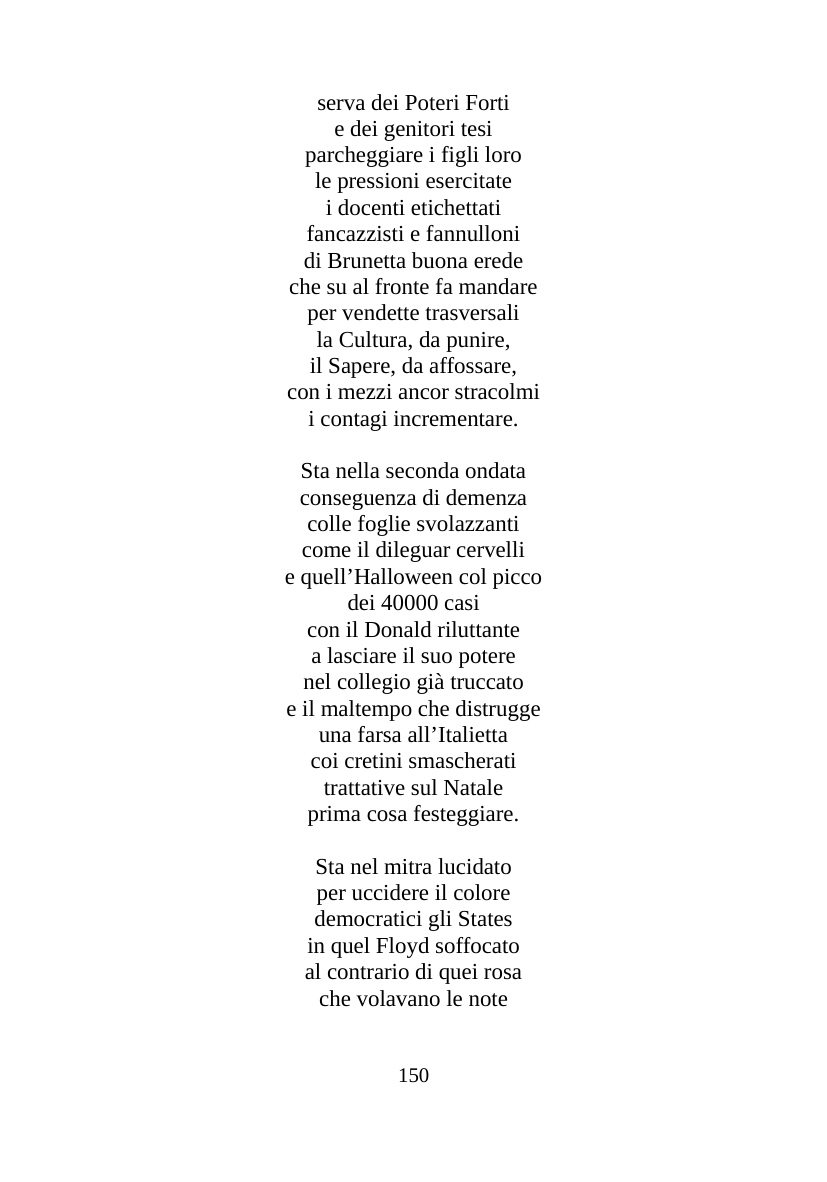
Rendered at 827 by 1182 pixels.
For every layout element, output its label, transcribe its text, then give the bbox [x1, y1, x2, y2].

text parcheggiare i figli loro [88, 141, 738, 168]
text fancazzisti e fannulloni [88, 220, 738, 247]
text i contagi incrementare. [88, 405, 738, 431]
text Sta nel mitra lucidato [88, 853, 738, 879]
text con il Donald riluttante [88, 616, 738, 642]
text conseguenza di demenza [88, 484, 738, 510]
text la Cultura, da punire, [88, 326, 738, 352]
text a lasciare il suo potere [88, 642, 738, 668]
text coi cretini smascherati [88, 747, 738, 774]
text Sta nella seconda ondata [88, 457, 738, 484]
text i docenti etichettati [88, 194, 738, 220]
text trattative sul Natale [88, 774, 738, 800]
text democratici gli States [88, 906, 738, 932]
text una farsa all’Italietta [88, 721, 738, 747]
text come il dileguar cervelli [88, 537, 738, 563]
text serva dei Poteri Forti [88, 88, 738, 115]
text e quell’Halloween col picco [88, 563, 738, 589]
text e il maltempo che distrugge [88, 695, 738, 721]
text il Sapere, da affossare, [88, 352, 738, 378]
text colle foglie svolazzanti [88, 510, 738, 537]
text al contrario di quei rosa che volavano le note [88, 958, 738, 1011]
text in quel Floyd soffocato [88, 932, 738, 958]
text per vendette trasversali [88, 299, 738, 326]
text con i mezzi ancor stracolmi [88, 378, 738, 405]
text le pressioni esercitate [88, 168, 738, 194]
text e dei genitori tesi [88, 115, 738, 141]
text per uccidere il colore [88, 879, 738, 906]
text di Brunetta buona erede [88, 247, 738, 273]
text nel collegio già truccato [88, 668, 738, 695]
text che su al fronte fa mandare [88, 273, 738, 299]
text prima cosa festeggiare. [88, 800, 738, 826]
text dei 40000 casi [88, 589, 738, 616]
